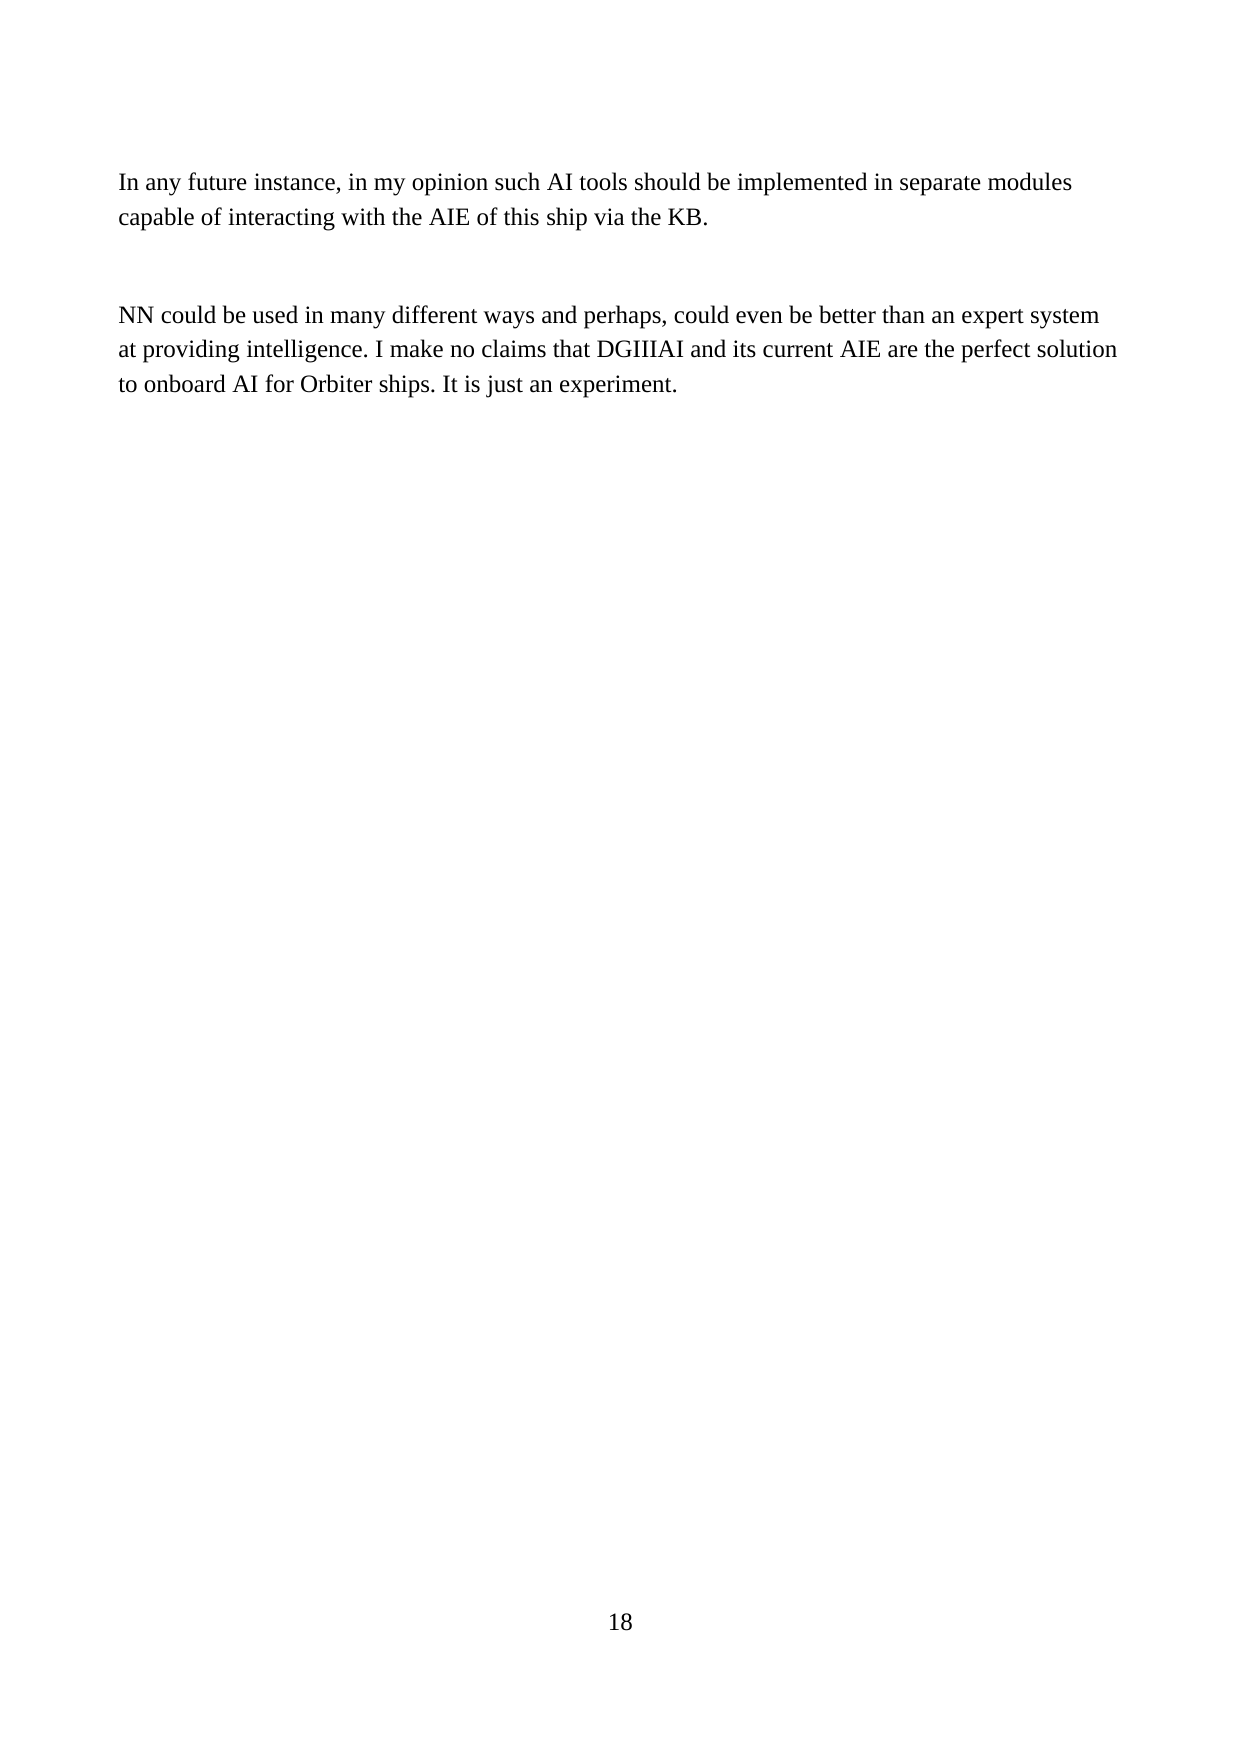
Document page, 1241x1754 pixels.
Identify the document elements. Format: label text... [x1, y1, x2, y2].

text NN could be used in many different ways and perhaps, could even be better than an expert system at providing intelligence. I make no claims that DGIIIAI and its current AIE are the perfect solution to onboard AI for Orbiter ships. It is just an experiment. [118, 300, 1122, 397]
text In any future instance, in my opinion such AI tools should be implemented in separate modules capable of interacting with the AIE of this ship via the KB. [118, 167, 1122, 230]
